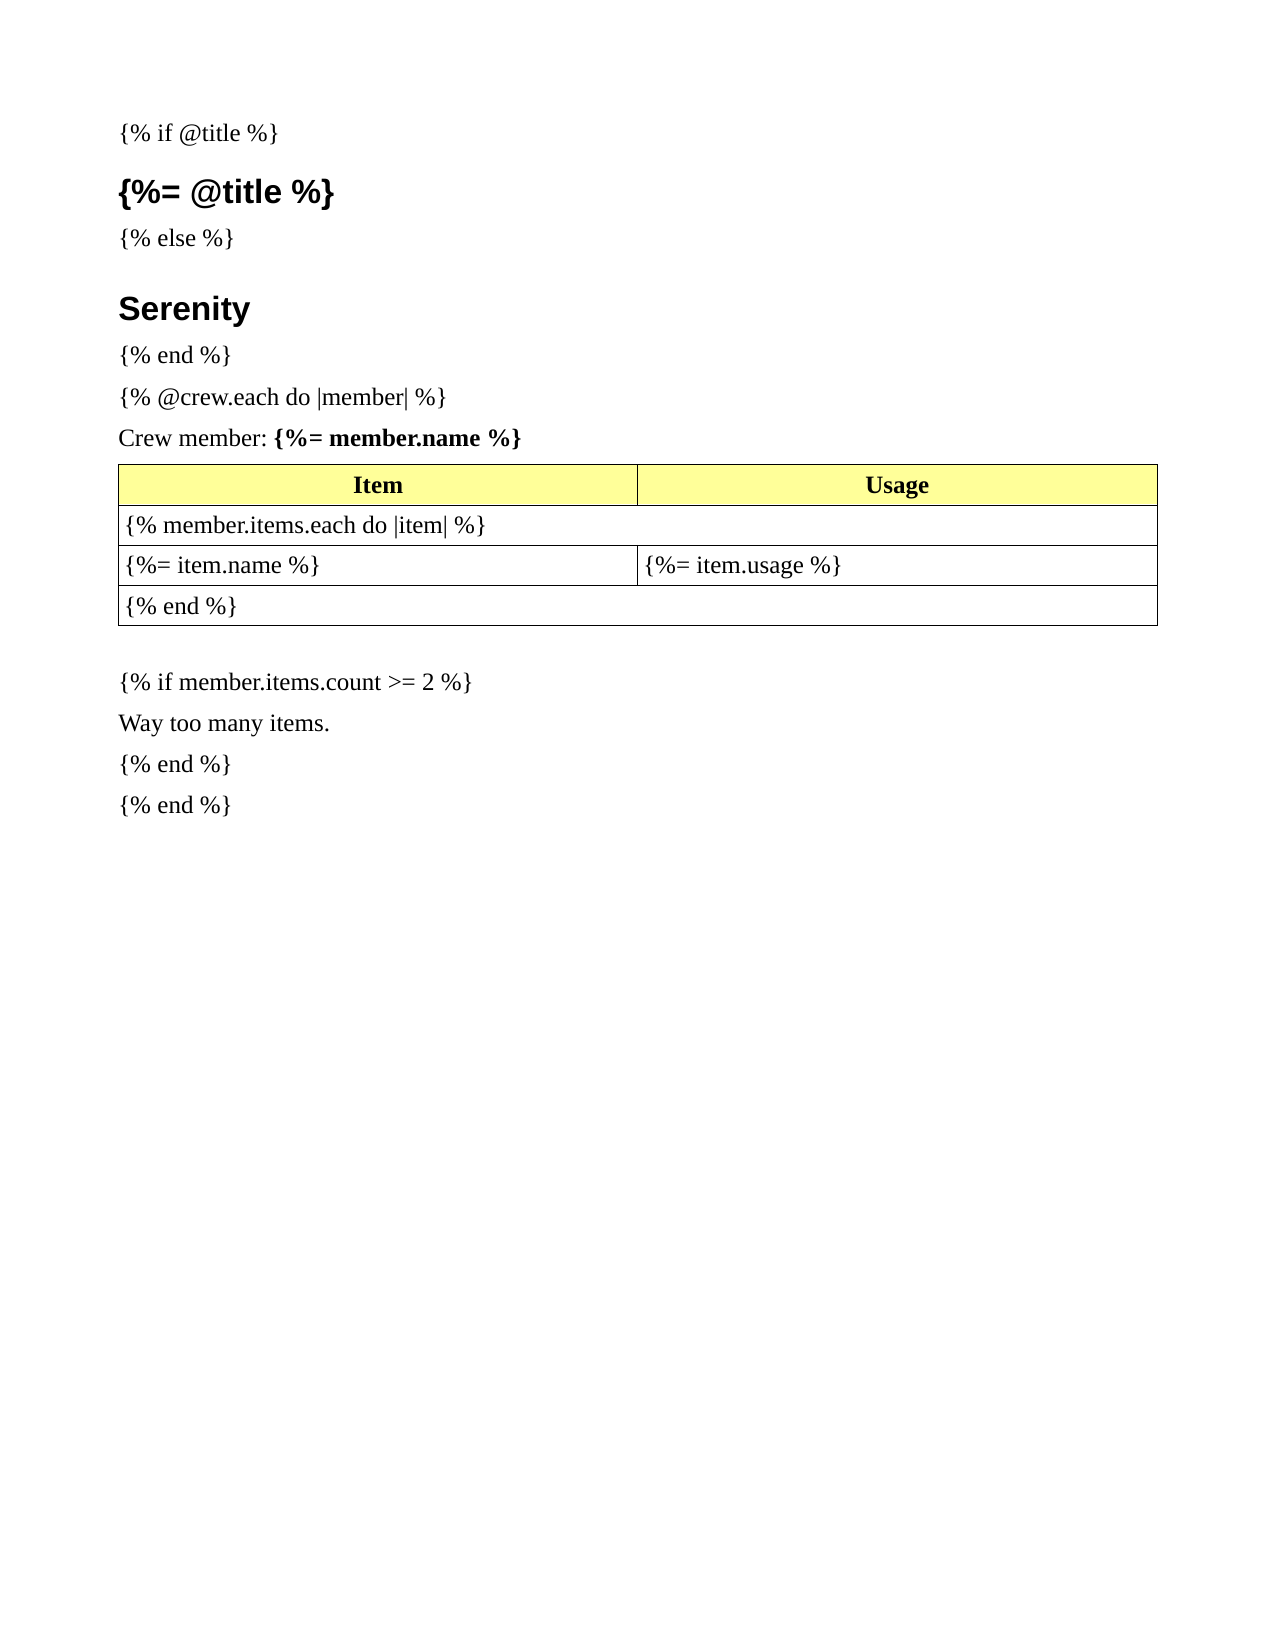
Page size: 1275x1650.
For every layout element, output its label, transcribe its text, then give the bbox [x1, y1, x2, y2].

table_header Item [119, 465, 637, 504]
text {% else %} [118, 223, 1157, 252]
text {% @crew.each do |member| %} [118, 382, 1157, 410]
text {% end %} [118, 340, 1157, 369]
table_cell {%= item.name %} [119, 546, 637, 585]
subtitle {%= @title %} [118, 172, 1157, 211]
text {% end %} [118, 791, 1157, 819]
table_cell {% end %} [119, 586, 1157, 625]
subtitle Serenity [118, 289, 1157, 328]
table_cell {%= item.usage %} [638, 546, 1157, 585]
table_cell {% member.items.each do |item| %} [119, 506, 1157, 545]
table_header Usage [638, 465, 1157, 504]
text Crew member: {%= member.name %} [118, 423, 1157, 452]
text {% end %} [118, 749, 1157, 778]
text {% if @title %} [118, 118, 1157, 147]
text {% if member.items.count >= 2 %} [118, 667, 1157, 696]
text Way too many items. [118, 708, 1157, 737]
